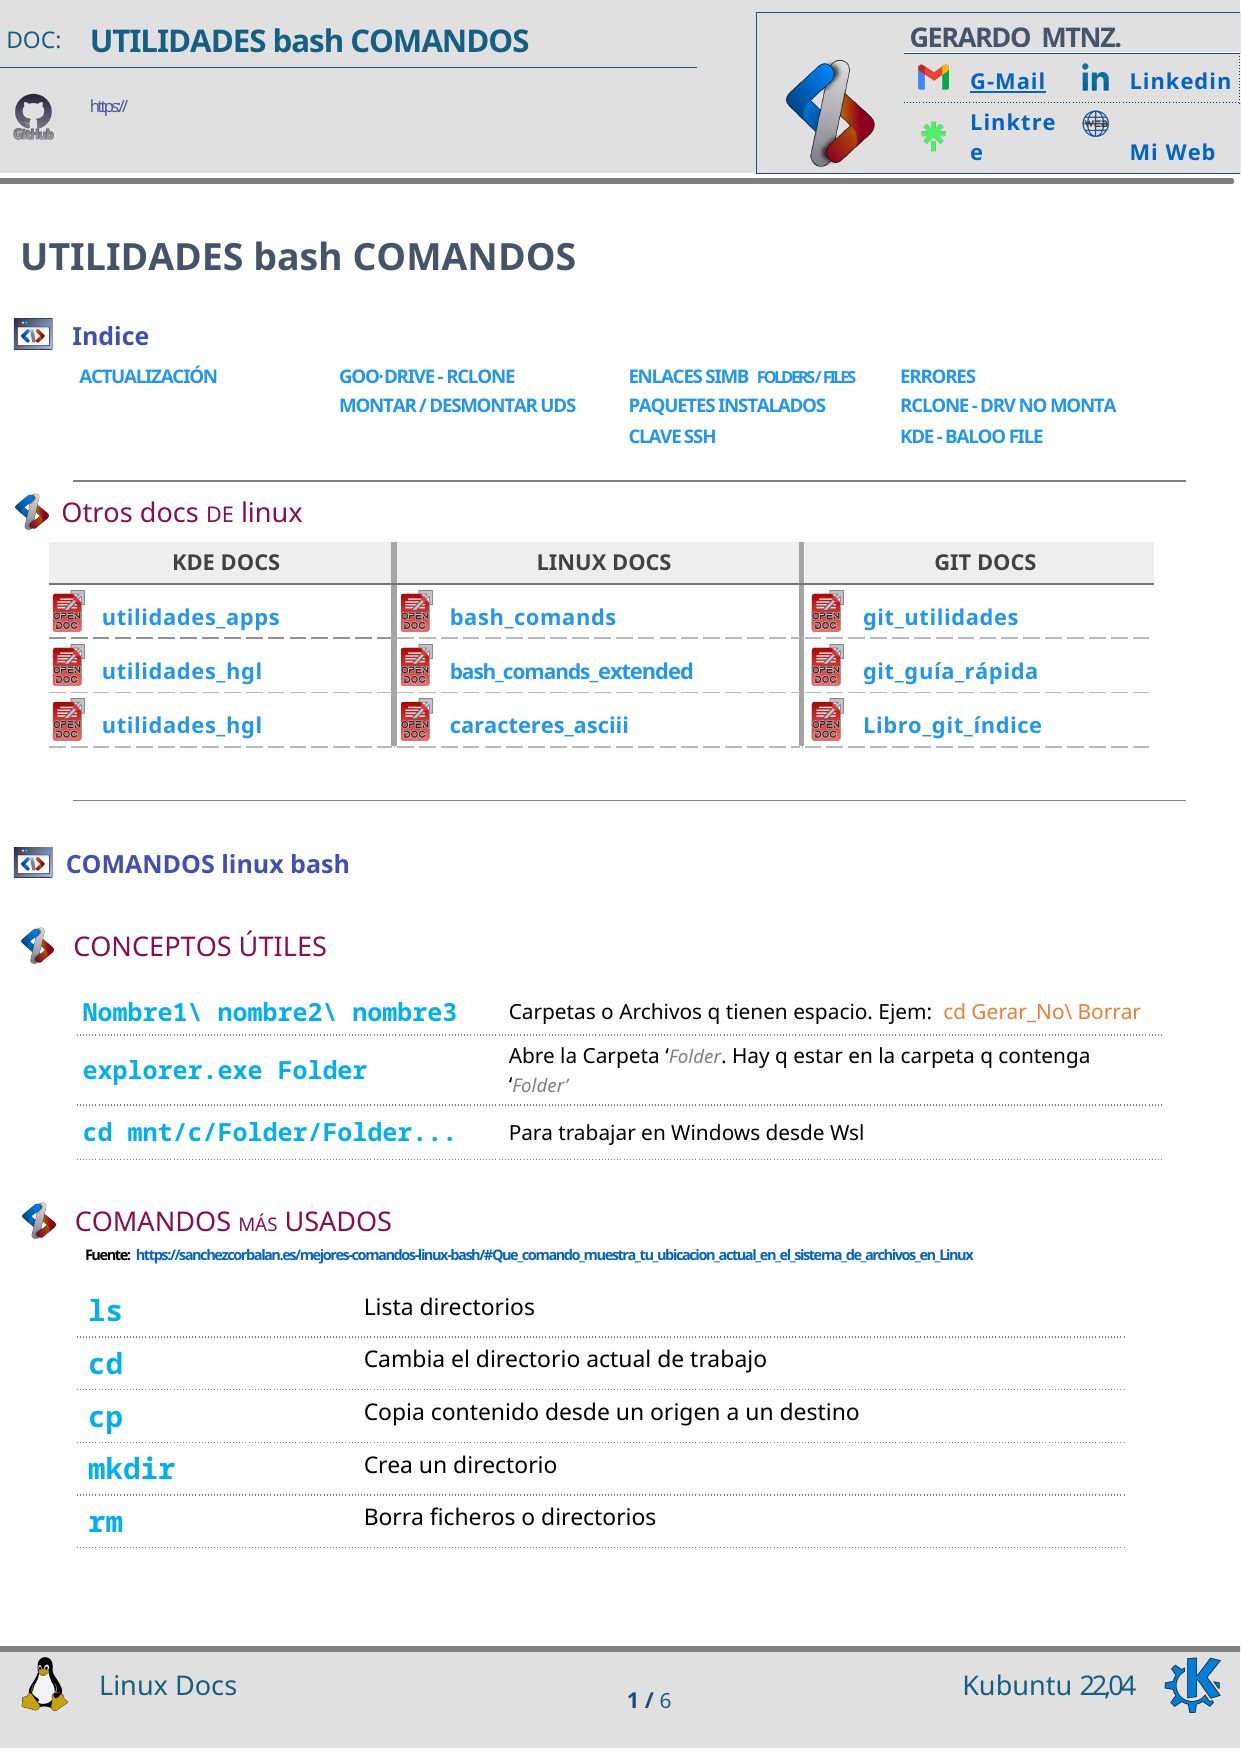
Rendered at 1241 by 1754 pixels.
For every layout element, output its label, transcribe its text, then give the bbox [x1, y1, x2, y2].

table_header ENLACES SIMB FOLDERS / FILES [623, 364, 894, 389]
table_header ls [77, 1285, 352, 1336]
picture [21, 927, 54, 964]
table_cell CLAVE SSH [623, 420, 894, 452]
table_cell utilidades_hgl [96, 637, 391, 692]
picture [52, 590, 87, 632]
picture [811, 590, 845, 632]
table_cell [799, 692, 804, 746]
table_cell bash_comands [444, 585, 799, 637]
picture [811, 698, 845, 741]
table_header Nombre1\ nombre2\ nombre3 [77, 989, 495, 1034]
table_cell [397, 585, 444, 637]
table_cell caracteres_asciii [444, 692, 799, 746]
picture [15, 493, 49, 530]
table_cell [397, 637, 444, 692]
picture [918, 121, 949, 152]
table_header ACTUALIZACIÓN [79, 364, 339, 389]
table_cell git_guía_rápida [857, 637, 1154, 692]
table_cell [805, 585, 857, 637]
table_cell git_utilidades [857, 585, 1154, 637]
subtitle COMANDOS linux bash [14, 847, 1186, 881]
table_cell [49, 637, 96, 692]
table_cell mkdir [77, 1441, 352, 1494]
table_cell PAQUETES INSTALADOS [623, 389, 894, 420]
picture [13, 318, 53, 350]
table_cell utilidades_apps [96, 585, 391, 637]
subtitle COMANDOS MÁS USADOS [56, 1202, 1240, 1239]
table_cell [79, 389, 339, 420]
table_header Lista directorios [352, 1285, 1124, 1336]
table_cell explorer.exe Folder [77, 1034, 495, 1104]
table_cell cp [77, 1389, 352, 1441]
table_cell [805, 637, 857, 692]
picture [400, 698, 435, 741]
table_cell [391, 692, 397, 746]
table_cell Crea un directorio [352, 1441, 1124, 1494]
picture [400, 644, 435, 686]
table_header GIT DOCS [805, 542, 1154, 583]
picture [13, 847, 53, 878]
picture [776, 53, 884, 167]
picture [22, 1202, 56, 1239]
text Fuente: https://sanchezcorbalan.es/mejores-comandos-linux-bash/#Que_comando_muestra_tu_ubicacion_actual_en_el_sistema_de_archivos_en_Linux [85, 1245, 1240, 1265]
table_cell cd [77, 1336, 352, 1389]
table_cell [391, 637, 397, 692]
picture [52, 698, 87, 741]
table_header GOO·DRIVE - RCLONE [339, 364, 622, 389]
picture [811, 644, 845, 686]
picture [1162, 1655, 1223, 1715]
picture [5, 89, 62, 144]
picture [400, 590, 435, 632]
table_cell Abre la Carpeta ‘Folder. Hay q estar en la carpeta q contenga ‘Folder’ [495, 1034, 1162, 1104]
table_cell [339, 420, 622, 452]
table_cell cd mnt/c/Folder/Folder... [77, 1104, 495, 1159]
table_cell Para trabajar en Windows desde Wsl [495, 1104, 1162, 1159]
table_cell rm [77, 1494, 352, 1547]
table_cell Cambia el directorio actual de trabajo [352, 1336, 1124, 1389]
table_header [799, 542, 804, 583]
picture [917, 61, 950, 94]
table_cell MONTAR / DESMONTAR UDS [339, 389, 622, 420]
table_cell [79, 420, 339, 452]
table_cell Libro_git_índice [857, 692, 1154, 746]
table_header LINUX DOCS [397, 542, 799, 583]
picture [1079, 107, 1112, 140]
table_cell [805, 692, 857, 746]
table_cell RCLONE - DRV NO MONTA [894, 389, 1166, 420]
table_header ERRORES [894, 364, 1166, 389]
subtitle CONCEPTOS ÚTILES [54, 927, 1240, 964]
table_cell [799, 637, 804, 692]
picture [13, 1655, 74, 1715]
table_cell [391, 585, 397, 637]
table_header KDE DOCS [49, 542, 391, 583]
table_cell [799, 585, 804, 637]
subtitle Otros docs de linux [49, 493, 1186, 530]
table_header [391, 542, 397, 583]
table_cell utilidades_hgl [96, 692, 391, 746]
table_cell bash_comands_extended [444, 637, 799, 692]
table_cell KDE - BALOO FILE [894, 420, 1166, 452]
table_cell [49, 692, 96, 746]
table_cell Borra ficheros o directorios [352, 1494, 1124, 1547]
picture [52, 644, 87, 686]
subtitle Indice [14, 318, 1186, 352]
picture [1079, 61, 1112, 94]
table_cell Copia contenido desde un origen a un destino [352, 1389, 1124, 1441]
table_header Carpetas o Archivos q tienen espacio. Ejem: cd Gerar_No\ Borrar [495, 989, 1162, 1034]
table_cell [49, 585, 96, 637]
table_cell [397, 692, 444, 746]
subtitle UTILIDADES bash COMANDOS [20, 230, 1186, 281]
